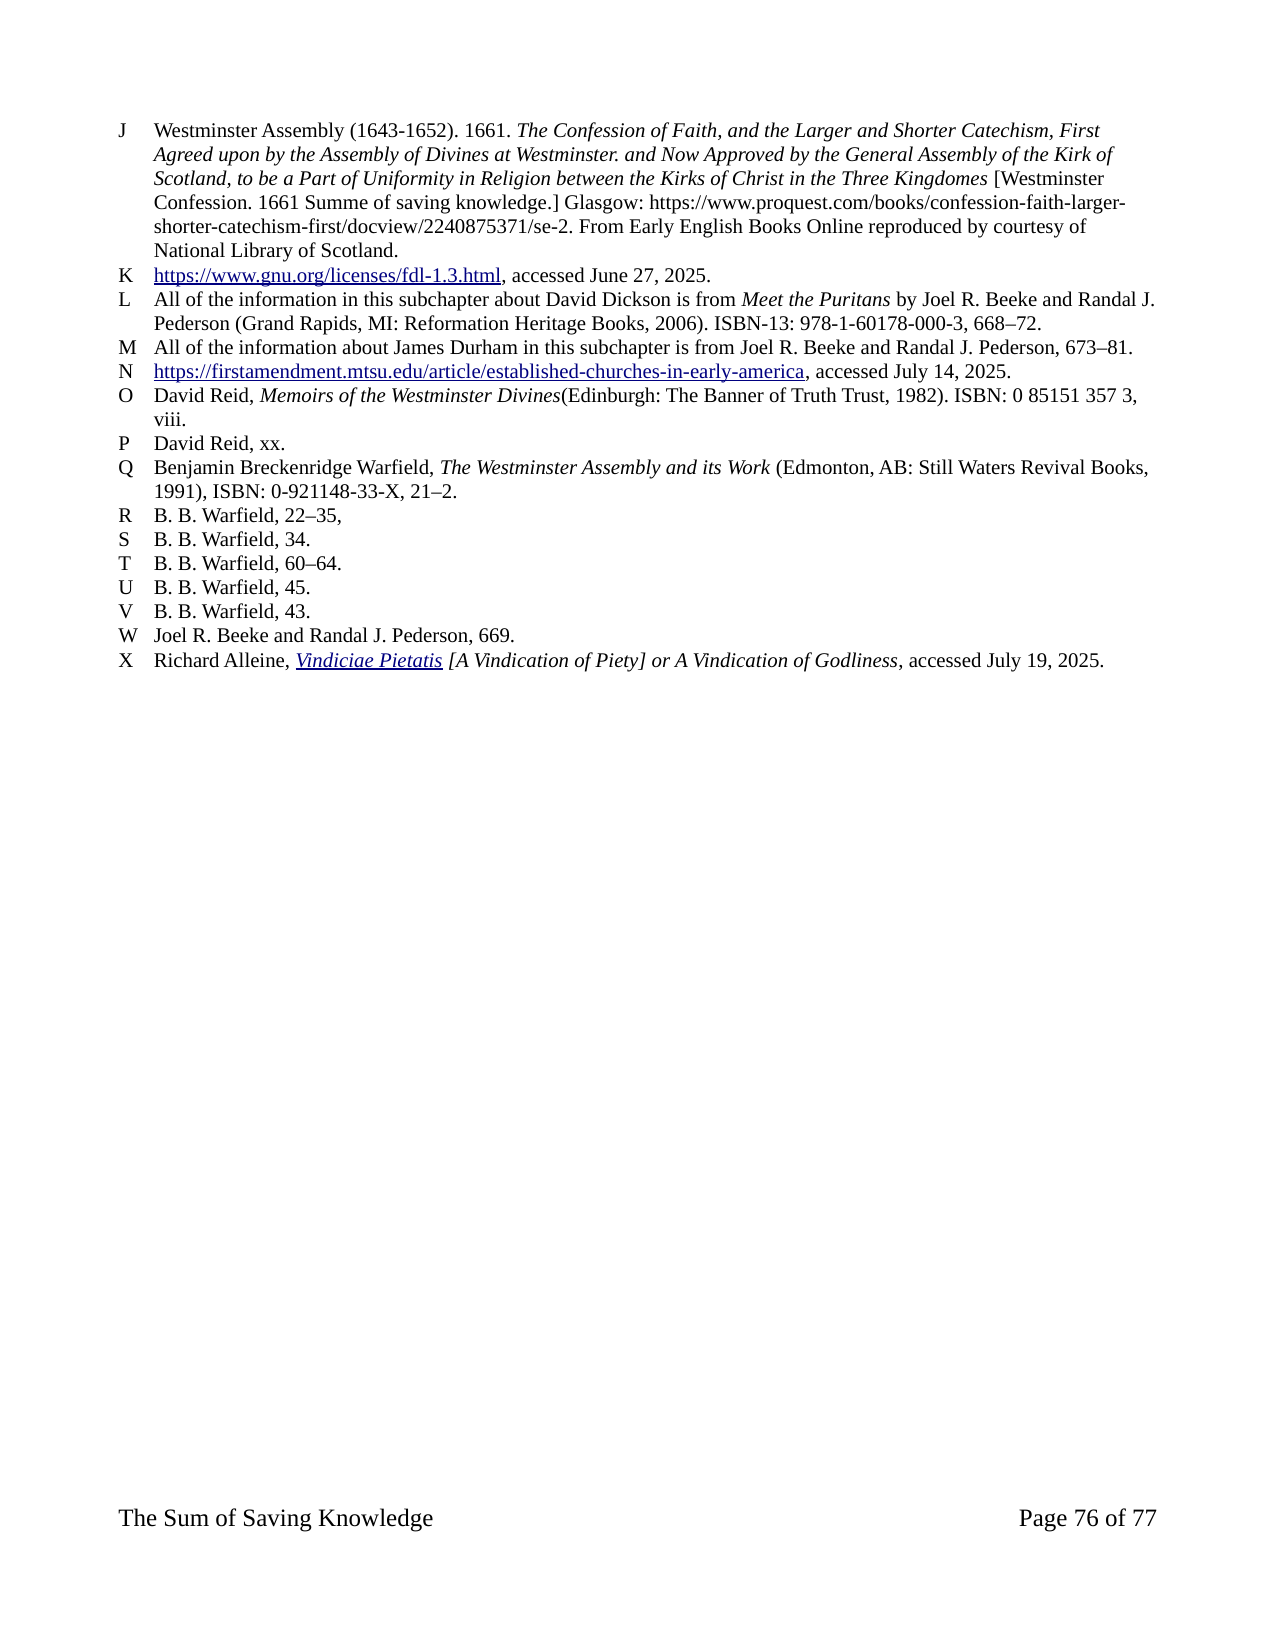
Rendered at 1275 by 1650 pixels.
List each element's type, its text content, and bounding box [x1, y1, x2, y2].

text Joel R. Beeke and Randal J. Pederson, 669. [118, 623, 1157, 647]
text All of the information about James Durham in this subchapter is from Joel R. Beeke and Randal J. Pederson, 673–81. [118, 335, 1157, 359]
text David Reid, xx. [118, 431, 1157, 455]
text Richard Alleine, Vindiciae Pietatis [A Vindication of Piety] or A Vindication of Godliness, accessed July 19, 2025. [118, 647, 1157, 672]
text B. B. Warfield, 60–64. [118, 551, 1157, 575]
text B. B. Warfield, 34. [118, 527, 1157, 551]
text All of the information in this subchapter about David Dickson is from Meet the Puritans by Joel R. Beeke and Randal J. Pederson (Grand Rapids, MI: Reformation Heritage Books, 2006). ISBN-13: 978-1-60178-000-3, 668–72. [118, 287, 1157, 335]
text https://firstamendment.mtsu.edu/article/established-churches-in-early-america, accessed July 14, 2025. [118, 359, 1157, 383]
text B. B. Warfield, 43. [118, 599, 1157, 623]
text Westminster Assembly (1643-1652). 1661. The Confession of Faith, and the Larger and Shorter Catechism, First Agreed upon by the Assembly of Divines at Westminster. and Now Approved by the General Assembly of the Kirk of Scotland, to be a Part of Uniformity in Religion between the Kirks of Christ in the Three Kingdomes [Westminster Confession. 1661 Summe of saving knowledge.] Glasgow: https://www.proquest.com/books/confession-faith-larger-shorter-catechism-first/docview/2240875371/se-2. From Early English Books Online reproduced by courtesy of National Library of Scotland. [118, 118, 1157, 262]
text B. B. Warfield, 22–35, [118, 503, 1157, 527]
text https://www.gnu.org/licenses/fdl-1.3.html, accessed June 27, 2025. [118, 262, 1157, 287]
text Benjamin Breckenridge Warfield, The Westminster Assembly and its Work (Edmonton, AB: Still Waters Revival Books, 1991), ISBN: 0-921148-33-X, 21–2. [118, 455, 1157, 503]
text B. B. Warfield, 45. [118, 575, 1157, 599]
text David Reid, Memoirs of the Westminster Divines(Edinburgh: The Banner of Truth Trust, 1982). ISBN: 0 85151 357 3, viii. [118, 383, 1157, 431]
